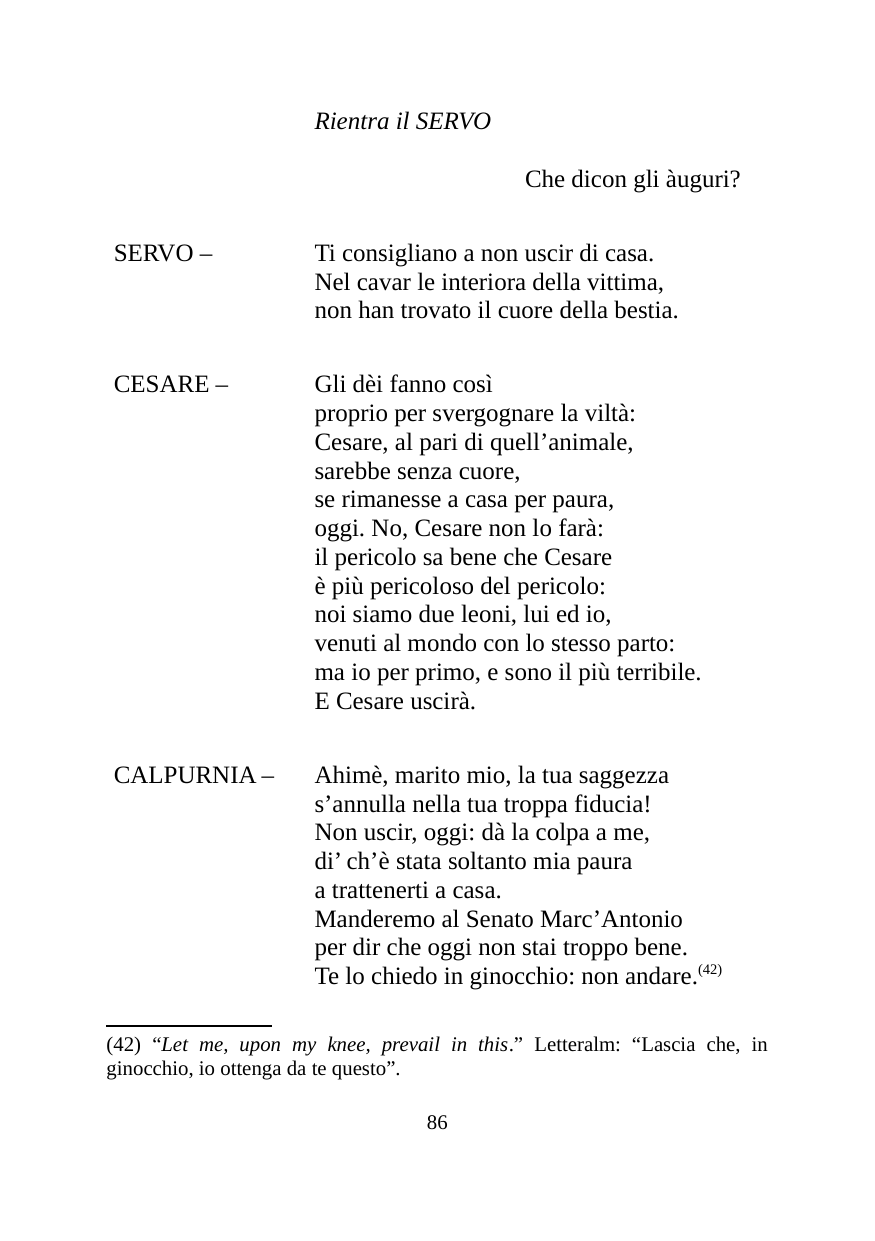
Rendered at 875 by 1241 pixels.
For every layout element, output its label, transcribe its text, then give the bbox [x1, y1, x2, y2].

table_cell Ti consigliano a non uscir di casa. Nel cavar le interiora della vittima, non han trovato il cuore della bestia. [307, 238, 768, 369]
table_cell SERVO – [106, 238, 307, 369]
table_cell Ahimè, marito mio, la tua saggezza s’annulla nella tua troppa fiducia! Non uscir, oggi: dà la colpa a me, di’ ch’è stata soltanto mia paura a trattenerti a casa. Manderemo al Senato Marc’Antonio per dir che oggi non stai troppo bene. Te lo chiedo in ginocchio: non andare. [307, 760, 768, 990]
table_cell CALPURNIA – [106, 760, 307, 990]
table_cell [106, 106, 307, 238]
table_cell Rientra il SERVO Che dicon gli àuguri? [307, 106, 768, 238]
table_cell Gli dèi fanno così proprio per svergognare la viltà: Cesare, al pari di quell’animale, sarebbe senza cuore, se rimanesse a casa per paura, oggi. No, Cesare non lo farà: il pericolo sa bene che Cesare è più pericoloso del pericolo: noi siamo due leoni, lui ed io, venuti al mondo con lo stesso parto: ma io per primo, e sono il più terribile. E Cesare uscirà. [307, 370, 768, 760]
table_cell CESARE – [106, 370, 307, 760]
